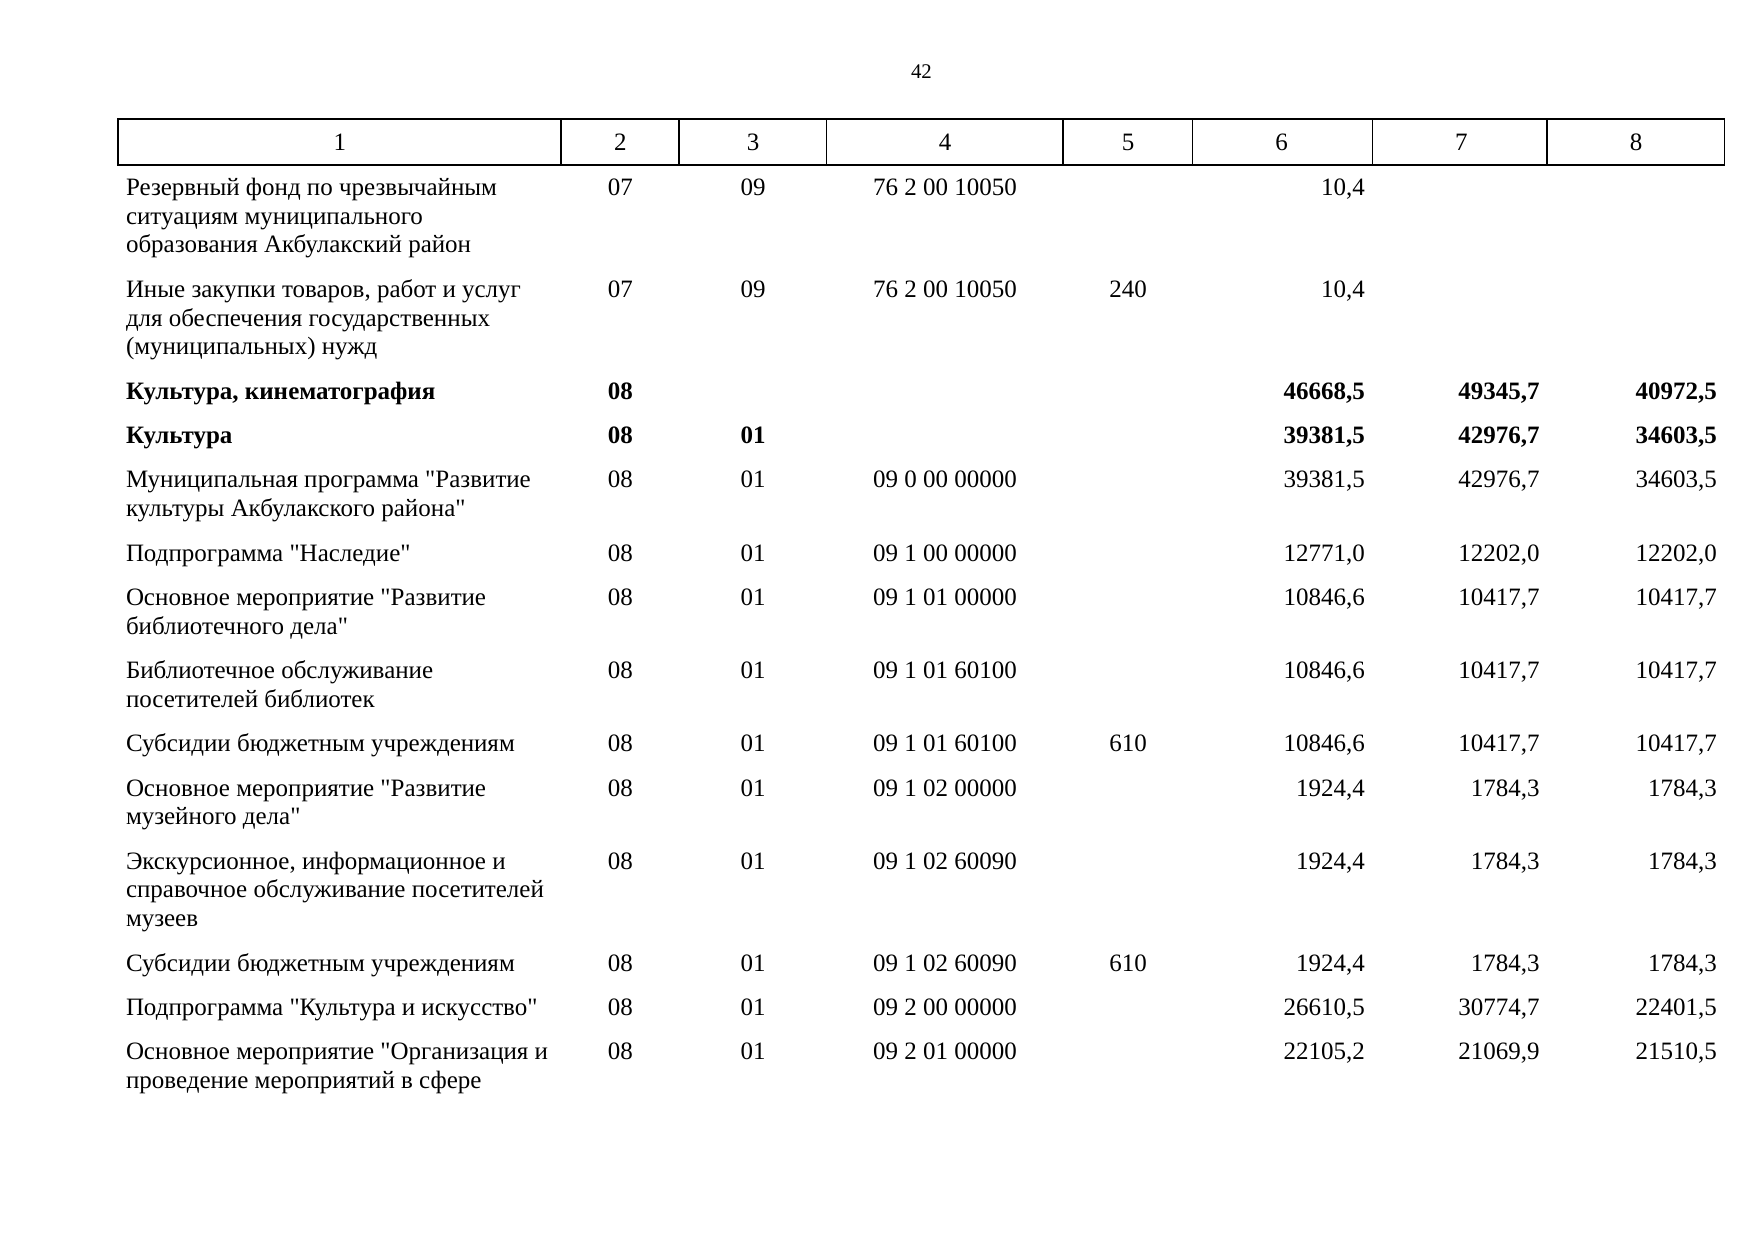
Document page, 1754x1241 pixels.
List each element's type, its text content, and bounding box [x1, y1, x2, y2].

table_cell 01 [679, 530, 827, 574]
table_cell 01 [679, 574, 827, 647]
table_cell 21069,9 [1372, 1029, 1547, 1102]
table_cell 08 [561, 838, 679, 940]
table_header [1193, 120, 1372, 164]
table_header [119, 120, 560, 164]
table_cell 12202,0 [1372, 530, 1547, 574]
table_header [827, 120, 1062, 164]
table_cell 09 0 00 00000 [827, 457, 1063, 530]
table_cell [1372, 266, 1547, 368]
table_cell 76 2 00 10050 [827, 266, 1063, 368]
table_cell 01 [679, 984, 827, 1028]
table_cell 08 [561, 984, 679, 1028]
table_cell Экскурсионное, информационное и справочное обслуживание посетителей музеев [118, 838, 561, 940]
table_cell 76 2 00 10050 [827, 166, 1063, 266]
table_cell Муниципальная программа "Развитие культуры Акбулакского района" [118, 457, 561, 530]
table_cell Основное мероприятие "Развитие библиотечного дела" [118, 574, 561, 647]
table_header 2 [569, 128, 671, 156]
table_cell 10417,7 [1372, 647, 1547, 720]
table_cell [1063, 412, 1193, 457]
table_cell 08 [561, 940, 679, 984]
table_cell 34603,5 [1547, 412, 1724, 457]
table_cell 1784,3 [1372, 940, 1547, 984]
table_cell 610 [1063, 940, 1193, 984]
table_cell Культура [118, 412, 561, 457]
table_cell 09 1 01 60100 [827, 647, 1063, 720]
table_cell 09 [679, 266, 827, 368]
table_cell 12771,0 [1193, 530, 1372, 574]
table_cell 40972,5 [1547, 368, 1724, 412]
table_cell 09 1 02 60090 [827, 940, 1063, 984]
table_cell [1063, 647, 1193, 720]
table_cell 09 2 01 00000 [827, 1029, 1063, 1102]
table_cell 610 [1063, 720, 1193, 765]
table_cell 22105,2 [1193, 1029, 1372, 1102]
table_cell 39381,5 [1193, 412, 1372, 457]
table_cell 49345,7 [1372, 368, 1547, 412]
table_cell 09 1 01 00000 [827, 574, 1063, 647]
table_header 1 [126, 128, 553, 156]
table_cell 01 [679, 765, 827, 838]
table_cell 1924,4 [1193, 838, 1372, 940]
table_header [1548, 120, 1724, 164]
table_cell 09 1 01 60100 [827, 720, 1063, 765]
table_cell 08 [561, 457, 679, 530]
table_cell 21510,5 [1547, 1029, 1724, 1102]
table_cell Иные закупки товаров, работ и услуг для обеспечения государственных (муниципальных) нужд [118, 266, 561, 368]
table_cell Субсидии бюджетным учреждениям [118, 720, 561, 765]
table_cell 10846,6 [1193, 720, 1372, 765]
table_cell 12202,0 [1547, 530, 1724, 574]
table_header 4 [835, 128, 1055, 156]
table_cell 10417,7 [1372, 574, 1547, 647]
table_cell 1924,4 [1193, 940, 1372, 984]
table_cell 10417,7 [1372, 720, 1547, 765]
table_cell 1784,3 [1372, 765, 1547, 838]
table_cell 10846,6 [1193, 574, 1372, 647]
table_cell 08 [561, 720, 679, 765]
table_cell 22401,5 [1547, 984, 1724, 1028]
table_cell 07 [561, 266, 679, 368]
table_cell 08 [561, 574, 679, 647]
table_cell 42976,7 [1372, 412, 1547, 457]
table_cell [1063, 984, 1193, 1028]
table_cell 09 1 02 00000 [827, 765, 1063, 838]
table_cell 01 [679, 1029, 827, 1102]
table_cell 10417,7 [1547, 720, 1724, 765]
table_cell 10417,7 [1547, 574, 1724, 647]
table_cell 01 [679, 838, 827, 940]
table_cell 01 [679, 412, 827, 457]
table_cell 39381,5 [1193, 457, 1372, 530]
table_cell 08 [561, 412, 679, 457]
table_cell 34603,5 [1547, 457, 1724, 530]
table_cell [1063, 457, 1193, 530]
table_cell [827, 368, 1063, 412]
table_cell 01 [679, 457, 827, 530]
table_cell 1784,3 [1547, 765, 1724, 838]
table_cell 08 [561, 1029, 679, 1102]
table_header [1064, 120, 1192, 164]
table_cell 08 [561, 530, 679, 574]
table_cell Библиотечное обслуживание посетителей библиотек [118, 647, 561, 720]
table_cell [1547, 266, 1724, 368]
table_cell [1372, 166, 1547, 266]
table_cell 01 [679, 940, 827, 984]
table_cell 08 [561, 368, 679, 412]
table_cell 09 1 02 60090 [827, 838, 1063, 940]
table_cell 01 [679, 720, 827, 765]
table_cell [1063, 838, 1193, 940]
table_header 8 [1555, 128, 1716, 156]
table_cell 30774,7 [1372, 984, 1547, 1028]
table_cell 09 [679, 166, 827, 266]
table_cell 10846,6 [1193, 647, 1372, 720]
table_cell 1784,3 [1372, 838, 1547, 940]
table_header 5 [1071, 128, 1185, 156]
table_header 7 [1380, 128, 1542, 156]
table_cell 10417,7 [1547, 647, 1724, 720]
table_cell [1063, 574, 1193, 647]
table_header [1373, 120, 1546, 164]
table_cell [1063, 166, 1193, 266]
table_header 6 [1201, 128, 1362, 156]
table_cell [679, 368, 827, 412]
table_cell Подпрограмма "Наследие" [118, 530, 561, 574]
table_cell 46668,5 [1193, 368, 1372, 412]
table_cell Культура, кинематография [118, 368, 561, 412]
table_cell 08 [561, 765, 679, 838]
table_cell [1063, 1029, 1193, 1102]
table_cell 09 1 00 00000 [827, 530, 1063, 574]
table_cell [827, 412, 1063, 457]
table_cell 07 [561, 166, 679, 266]
table_header [562, 120, 678, 164]
table_cell 01 [679, 647, 827, 720]
table_cell Резервный фонд по чрезвычайным ситуациям муниципального образования Акбулакский район [118, 166, 561, 266]
table_header [680, 120, 826, 164]
table_cell 10,4 [1193, 266, 1372, 368]
table_cell 10,4 [1193, 166, 1372, 266]
table_cell 42976,7 [1372, 457, 1547, 530]
table_cell Основное мероприятие "Развитие музейного дела" [118, 765, 561, 838]
table_cell Подпрограмма "Культура и искусство" [118, 984, 561, 1028]
table_cell 1784,3 [1547, 838, 1724, 940]
table_cell [1063, 765, 1193, 838]
table_cell 240 [1063, 266, 1193, 368]
table_cell [1063, 530, 1193, 574]
table_cell [1063, 368, 1193, 412]
table_header 3 [687, 128, 819, 156]
table_cell 1924,4 [1193, 765, 1372, 838]
table_cell Субсидии бюджетным учреждениям [118, 940, 561, 984]
table_cell 08 [561, 647, 679, 720]
table_cell Основное мероприятие "Организация и проведение мероприятий в сфере [118, 1029, 561, 1102]
table_cell 1784,3 [1547, 940, 1724, 984]
table_cell 26610,5 [1193, 984, 1372, 1028]
table_cell [1547, 166, 1724, 266]
table_cell 09 2 00 00000 [827, 984, 1063, 1028]
